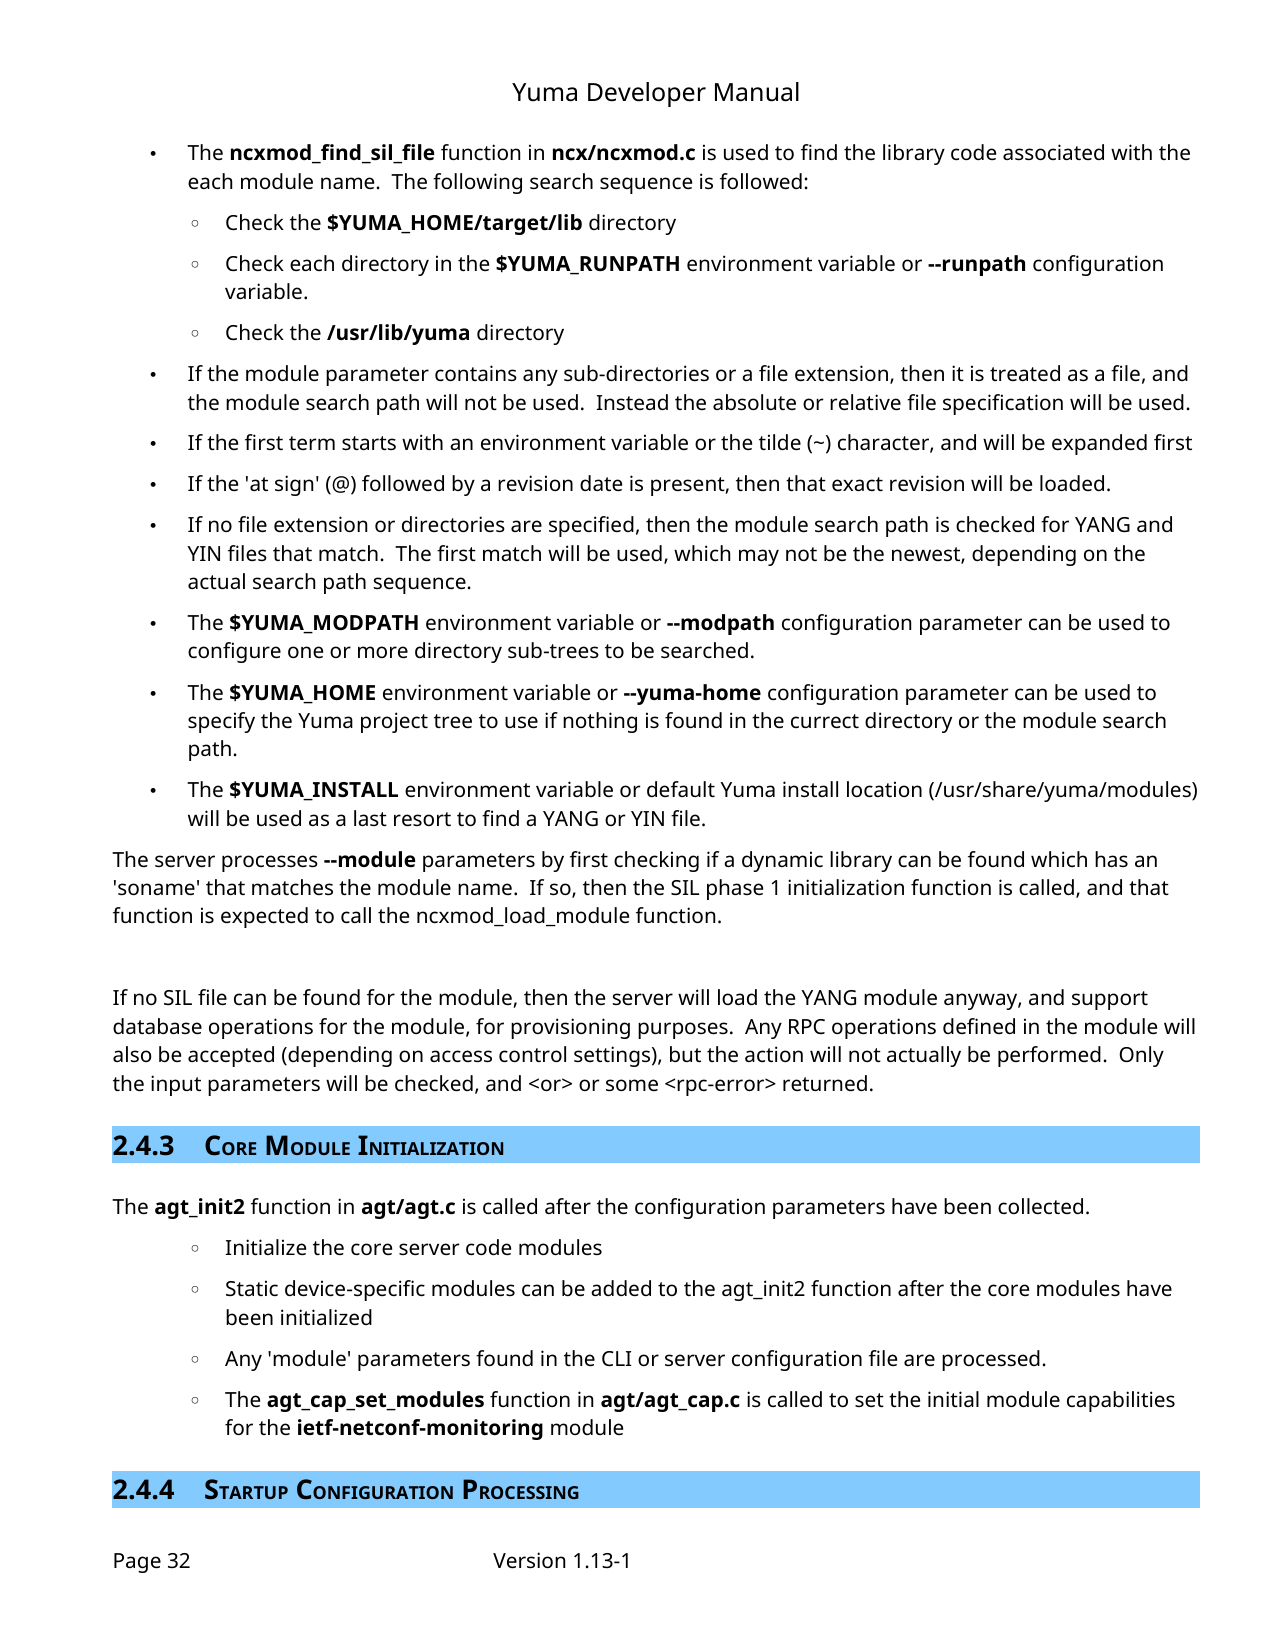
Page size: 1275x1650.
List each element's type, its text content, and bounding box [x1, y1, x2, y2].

list The ncxmod_find_sil_file function in ncx/ncxmod.c is used to find the library code associated with the each module name. The following search sequence is followed: [150, 138, 1200, 195]
list If no file extension or directories are specified, then the module search path is checked for YANG and YIN files that match. The first match will be used, which may not be the newest, depending on the actual search path sequence. [150, 510, 1200, 596]
text If no SIL file can be found for the module, then the server will load the YANG module anyway, and support database operations for the module, for provisioning purposes. Any RPC operations defined in the module will also be accepted (depending on access control settings), but the action will not actually be performed. Only the input parameters will be checked, and <or> or some <rpc-error> returned. [112, 983, 1200, 1097]
text The server processes --module parameters by first checking if a dynamic library can be found which has an 'soname' that matches the module name. If so, then the SIL phase 1 initialization function is called, and that function is expected to call the ncxmod_load_module function. [112, 845, 1200, 930]
list The $YUMA_INSTALL environment variable or default Yuma install location (/usr/share/yuma/modules) will be used as a last resort to find a YANG or YIN file. [150, 775, 1200, 832]
list If the first term starts with an environment variable or the tilde (~) character, and will be expanded first [150, 428, 1200, 457]
list If the module parameter contains any sub-directories or a file extension, then it is treated as a file, and the module search path will not be used. Instead the absolute or relative file specification will be used. [150, 359, 1200, 416]
text The agt_init2 function in agt/agt.c is called after the configuration parameters have been collected. [112, 1192, 1200, 1221]
subtitle Startup Configuration Processing [112, 1471, 1200, 1508]
list Any 'module' parameters found in the CLI or server configuration file are processed. [187, 1344, 1200, 1372]
subtitle Core Module Initialization [112, 1126, 1200, 1163]
list Check each directory in the $YUMA_RUNPATH environment variable or --runpath configuration variable. [187, 249, 1200, 306]
list Check the /usr/lib/yuma directory [187, 318, 1200, 347]
list Check the $YUMA_HOME/target/lib directory [187, 208, 1200, 236]
list Initialize the core server code modules [187, 1233, 1200, 1262]
list Static device-specific modules can be added to the agt_init2 function after the core modules have been initialized [187, 1274, 1200, 1331]
list The $YUMA_MODPATH environment variable or --modpath configuration parameter can be used to configure one or more directory sub-trees to be searched. [150, 608, 1200, 665]
list The agt_cap_set_modules function in agt/agt_cap.c is called to set the initial module capabilities for the ietf-netconf-monitoring module [187, 1385, 1200, 1442]
list The $YUMA_HOME environment variable or --yuma-home configuration parameter can be used to specify the Yuma project tree to use if nothing is found in the currect directory or the module search path. [150, 678, 1200, 763]
list If the 'at sign' (@) followed by a revision date is present, then that exact revision will be loaded. [150, 469, 1200, 498]
